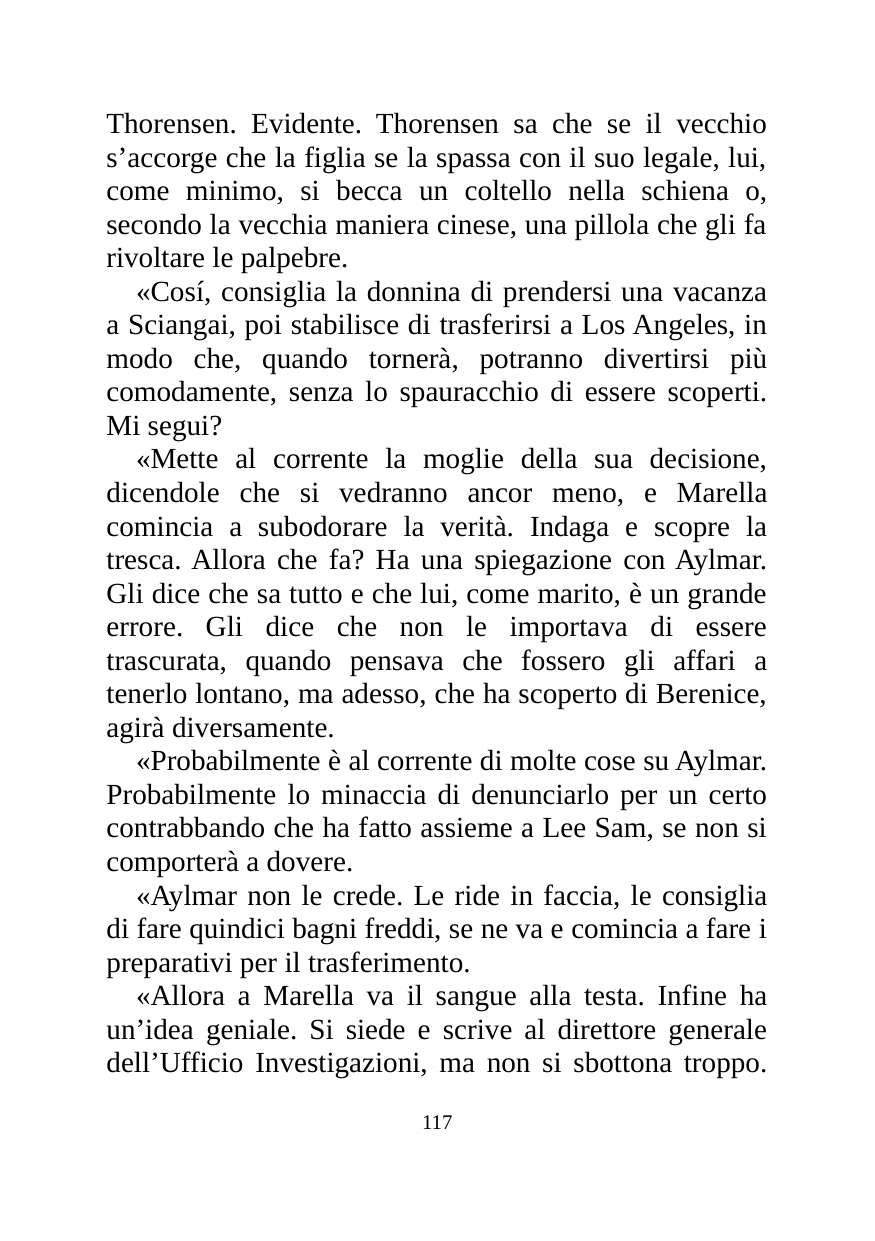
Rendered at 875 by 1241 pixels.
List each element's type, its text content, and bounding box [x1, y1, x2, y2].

text Thorensen. Evidente. Thorensen sa che se il vecchio s’accorge che la figlia se la spassa con il suo legale, lui, come minimo, si becca un coltello nella schiena o, secondo la vecchia maniera cinese, una pillola che gli fa rivoltare le palpebre. [106, 106, 768, 274]
text «Allora a Marella va il sangue alla testa. Infine ha un’idea geniale. Si siede e scrive al direttore generale dell’Ufficio Investigazioni, ma non si sbottona troppo. [106, 978, 768, 1079]
text «Mette al corrente la moglie della sua decisione, dicendole che si vedranno ancor meno, e Marella comincia a subodorare la verità. Indaga e scopre la tresca. Allora che fa? Ha una spiegazione con Aylmar. Gli dice che sa tutto e che lui, come marito, è un grande errore. Gli dice che non le importava di essere trascurata, quando pensava che fossero gli affari a tenerlo lontano, ma adesso, che ha scoperto di Berenice, agirà diversamente. [106, 442, 768, 743]
text «Aylmar non le crede. Le ride in faccia, le consiglia di fare quindici bagni freddi, se ne va e comincia a fare i preparativi per il trasferimento. [106, 878, 768, 978]
text «Cosí, consiglia la donnina di prendersi una vacanza a Sciangai, poi stabilisce di trasferirsi a Los Angeles, in modo che, quando tornerà, potranno divertirsi più comodamente, senza lo spauracchio di essere scoperti. Mi segui? [106, 274, 768, 442]
text «Probabilmente è al corrente di molte cose su Aylmar. Probabilmente lo minaccia di denunciarlo per un certo contrabbando che ha fatto assieme a Lee Sam, se non si comporterà a dovere. [106, 743, 768, 878]
